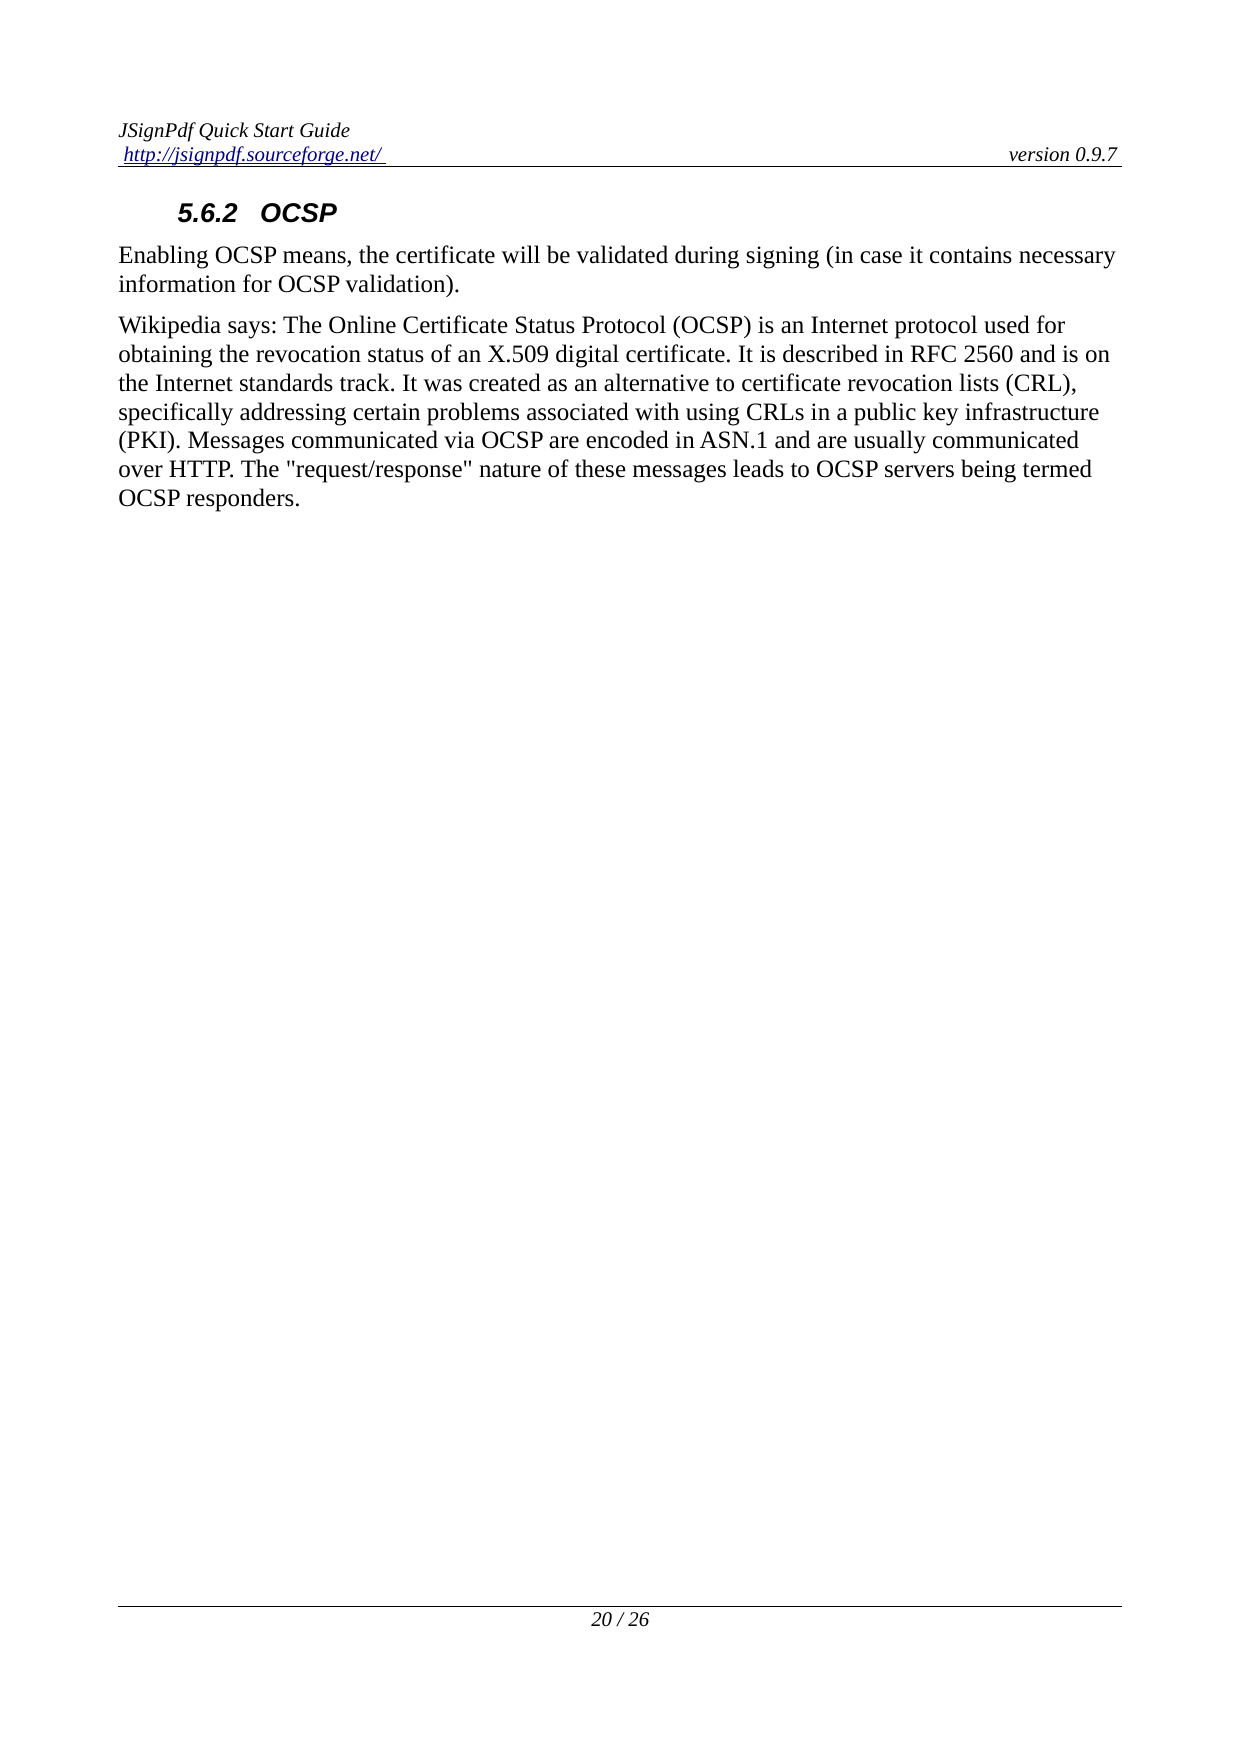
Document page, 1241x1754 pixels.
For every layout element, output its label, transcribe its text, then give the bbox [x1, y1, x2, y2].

text Enabling OCSP means, the certificate will be validated during signing (in case it contains necessary information for OCSP validation). [118, 241, 1122, 298]
text Wikipedia says: The Online Certificate Status Protocol (OCSP) is an Internet protocol used for obtaining the revocation status of an X.509 digital certificate. It is described in RFC 2560 and is on the Internet standards track. It was created as an alternative to certificate revocation lists (CRL), specifically addressing certain problems associated with using CRLs in a public key infrastructure (PKI). Messages communicated via OCSP are encoded in ASN.1 and are usually communicated over HTTP. The "request/response" nature of these messages leads to OCSP servers being termed OCSP responders. [118, 311, 1122, 512]
subtitle OCSP [177, 197, 1122, 228]
